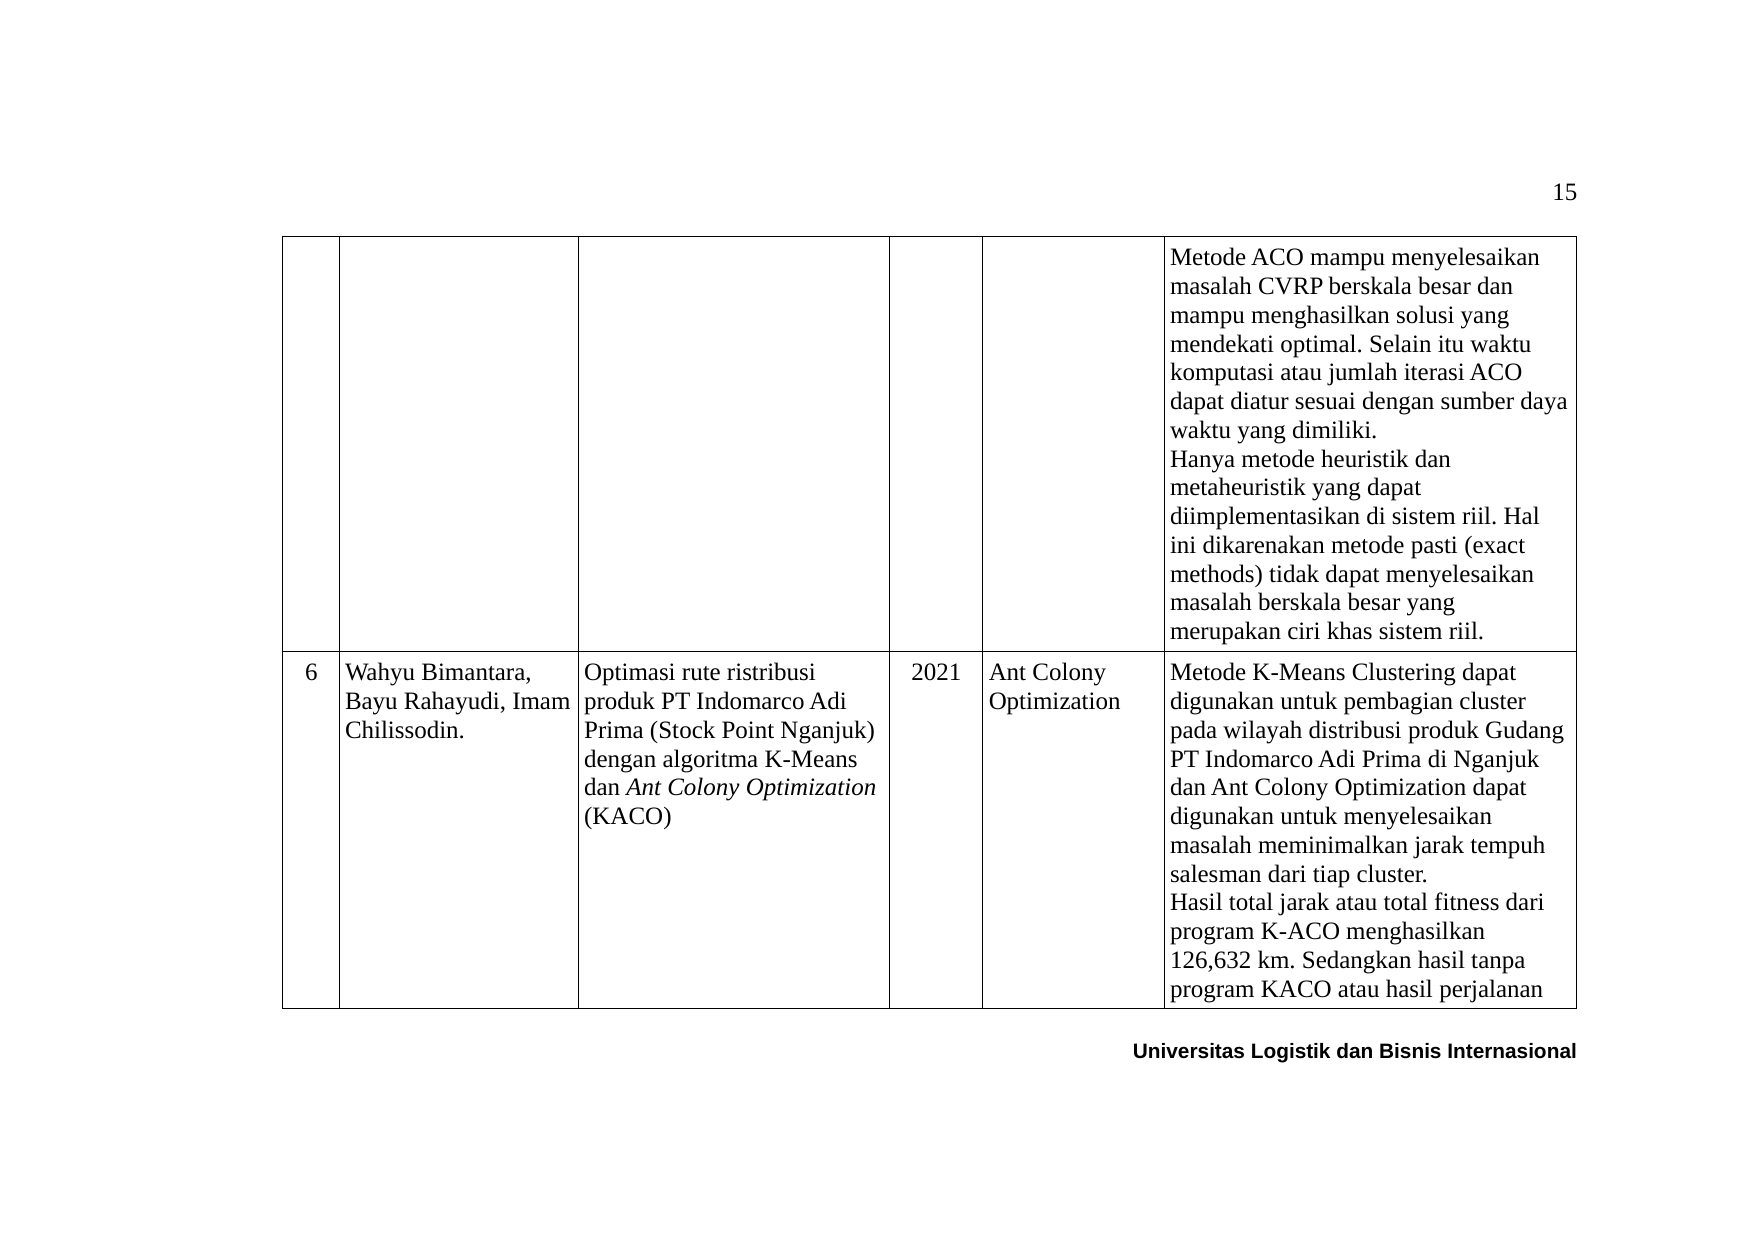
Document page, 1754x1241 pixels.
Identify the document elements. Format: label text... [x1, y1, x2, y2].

table_cell [283, 237, 339, 651]
table_cell Wahyu Bimantara, Bayu Rahayudi, Imam Chilissodin. [340, 652, 578, 1008]
table_cell Optimasi rute ristribusi produk PT Indomarco Adi Prima (Stock Point Nganjuk) dengan algoritma K-Means dan Ant Colony Optimization (KACO) [579, 652, 889, 1008]
table_cell Ant Colony Optimization [983, 652, 1164, 1008]
table_cell Metode ACO mampu menyelesaikan masalah CVRP berskala besar dan mampu menghasilkan solusi yang mendekati optimal. Selain itu waktu komputasi atau jumlah iterasi ACO dapat diatur sesuai dengan sumber daya waktu yang dimiliki.  Hanya metode heuristik dan metaheuristik yang dapat diimplementasikan di sistem riil. Hal ini dikarenakan metode pasti (exact methods) tidak dapat menyelesaikan masalah berskala besar yang merupakan ciri khas sistem riil. [1165, 237, 1576, 651]
table_cell [890, 237, 982, 651]
table_cell 2021 [890, 652, 982, 1008]
table_cell [340, 237, 578, 651]
table_cell [579, 237, 889, 651]
table_cell 6 [283, 652, 339, 1008]
table_cell [983, 237, 1164, 651]
table_cell Metode K-Means Clustering dapat digunakan untuk pembagian cluster pada wilayah distribusi produk Gudang PT Indomarco Adi Prima di Nganjuk dan Ant Colony Optimization dapat digunakan untuk menyelesaikan masalah meminimalkan jarak tempuh salesman dari tiap cluster. Hasil total jarak atau total fitness dari program K-ACO menghasilkan 126,632 km. Sedangkan hasil tanpa program KACO atau hasil perjalanan [1165, 652, 1576, 1008]
